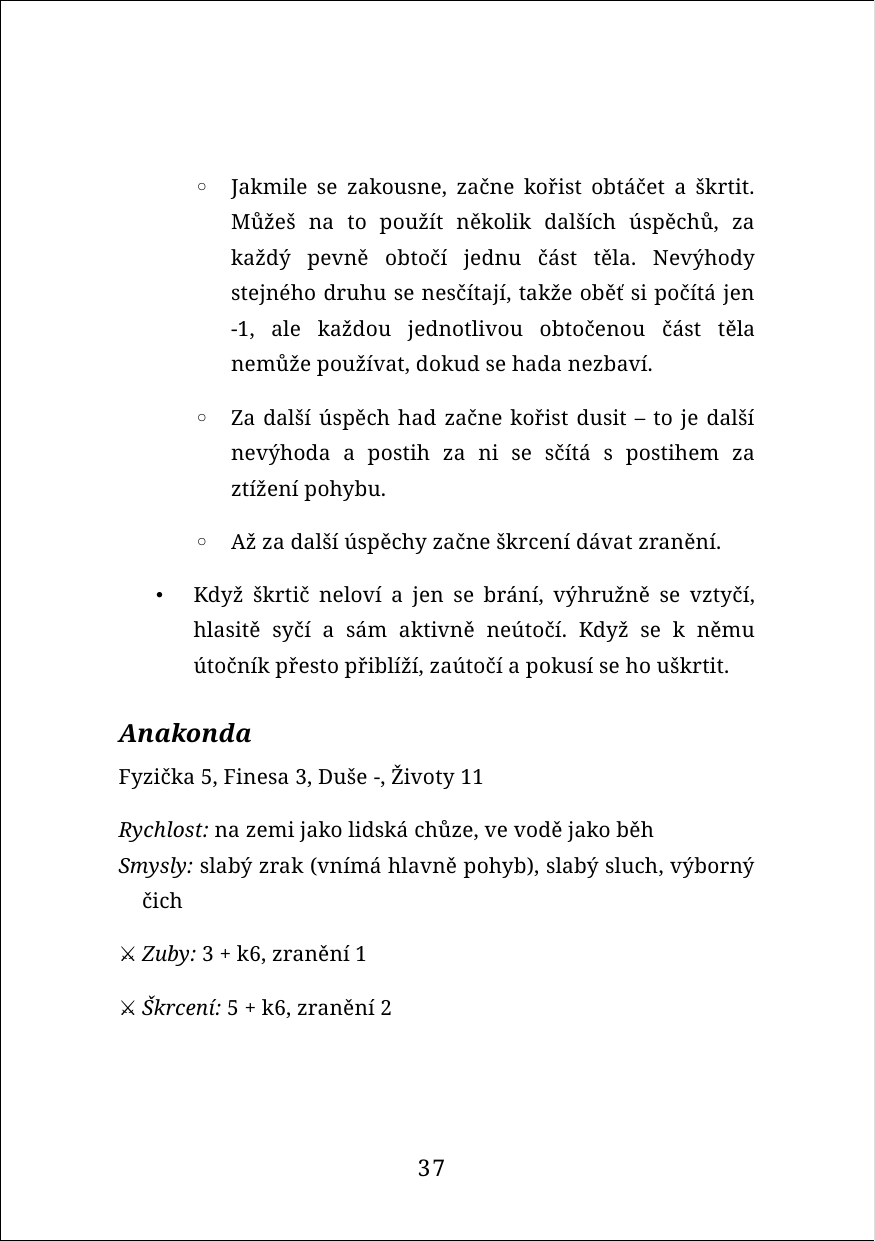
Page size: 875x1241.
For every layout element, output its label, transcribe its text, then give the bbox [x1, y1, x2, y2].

subtitle Anakonda [118, 716, 756, 750]
text Rychlost: na zemi jako lidská chůze, ve vodě jako běh [118, 815, 756, 844]
list Za další úspěch had začne kořist dusit – to je další nevýhoda a postih za ni se sčítá s postihem za ztížení pohybu. [193, 403, 756, 502]
text Fyzička 5, Finesa 3, Duše -, Životy 11 [118, 762, 756, 790]
list Jakmile se zakousne, začne kořist obtáčet a škrtit. Můžeš na to použít několik dalších úspěchů, za každý pevně obtočí jednu část těla. Nevýhody stejného druhu se nesčítají, takže oběť si počítá jen -1, ale každou jednotlivou obtočenou část těla nemůže používat, dokud se hada nezbaví. [193, 172, 756, 378]
text Smysly: slabý zrak (vnímá hlavně pohyb), slabý sluch, výborný čich [118, 851, 756, 915]
text ⚔ Škrcení: 5 + k6, zranění 2 [118, 993, 756, 1021]
list Když škrtič neloví a jen se brání, výhružně se vztyčí, hlasitě syčí a sám aktivně neútočí. Když se k němu útočník přesto přiblíží, zaútočí a pokusí se ho uškrtit. [156, 580, 756, 679]
text ⚔ Zuby: 3 + k6, zranění 1 [118, 939, 756, 968]
list Až za další úspěchy začne škrcení dávat zranění. [193, 527, 756, 555]
